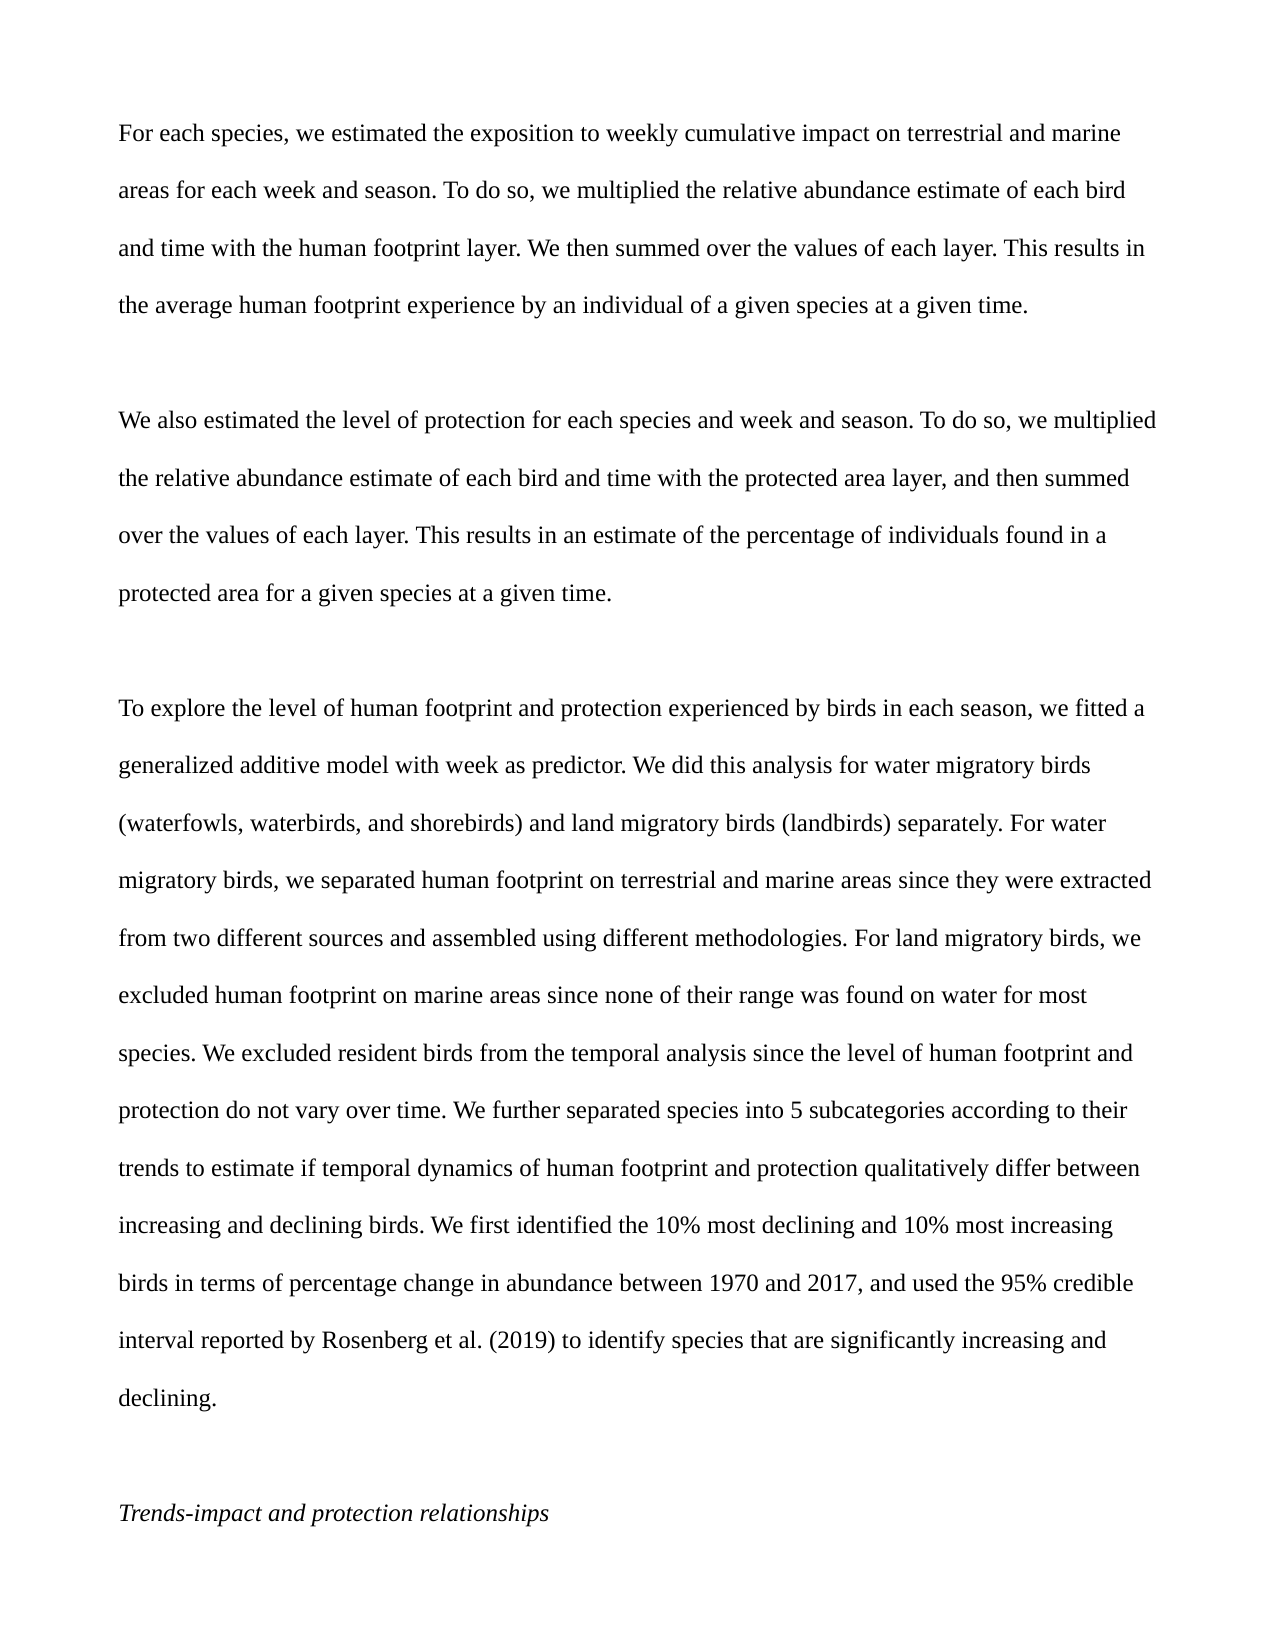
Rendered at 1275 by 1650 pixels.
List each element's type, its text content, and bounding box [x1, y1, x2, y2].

text For each species, we estimated the exposition to weekly cumulative impact on terrestrial and marine areas for each week and season. To do so, we multiplied the relative abundance estimate of each bird and time with the human footprint layer. We then summed over the values of each layer. This results in the average human footprint experience by an individual of a given species at a given time. [118, 118, 1157, 319]
text To explore the level of human footprint and protection experienced by birds in each season, we fitted a generalized additive model with week as predictor. We did this analysis for water migratory birds (waterfowls, waterbirds, and shorebirds) and land migratory birds (landbirds) separately. For water migratory birds, we separated human footprint on terrestrial and marine areas since they were extracted from two different sources and assembled using different methodologies. For land migratory birds, we excluded human footprint on marine areas since none of their range was found on water for most species. We excluded resident birds from the temporal analysis since the level of human footprint and protection do not vary over time. We further separated species into 5 subcategories according to their trends to estimate if temporal dynamics of human footprint and protection qualitatively differ between increasing and declining birds. We first identified the 10% most declining and 10% most increasing birds in terms of percentage change in abundance between 1970 and 2017, and used the 95% credible interval reported by Rosenberg et al. (2019) to identify species that are significantly increasing and declining. [118, 693, 1157, 1412]
text Trends-impact and protection relationships [118, 1498, 1157, 1527]
text We also estimated the level of protection for each species and week and season. To do so, we multiplied the relative abundance estimate of each bird and time with the protected area layer, and then summed over the values of each layer. This results in an estimate of the percentage of individuals found in a protected area for a given species at a given time. [118, 406, 1157, 607]
